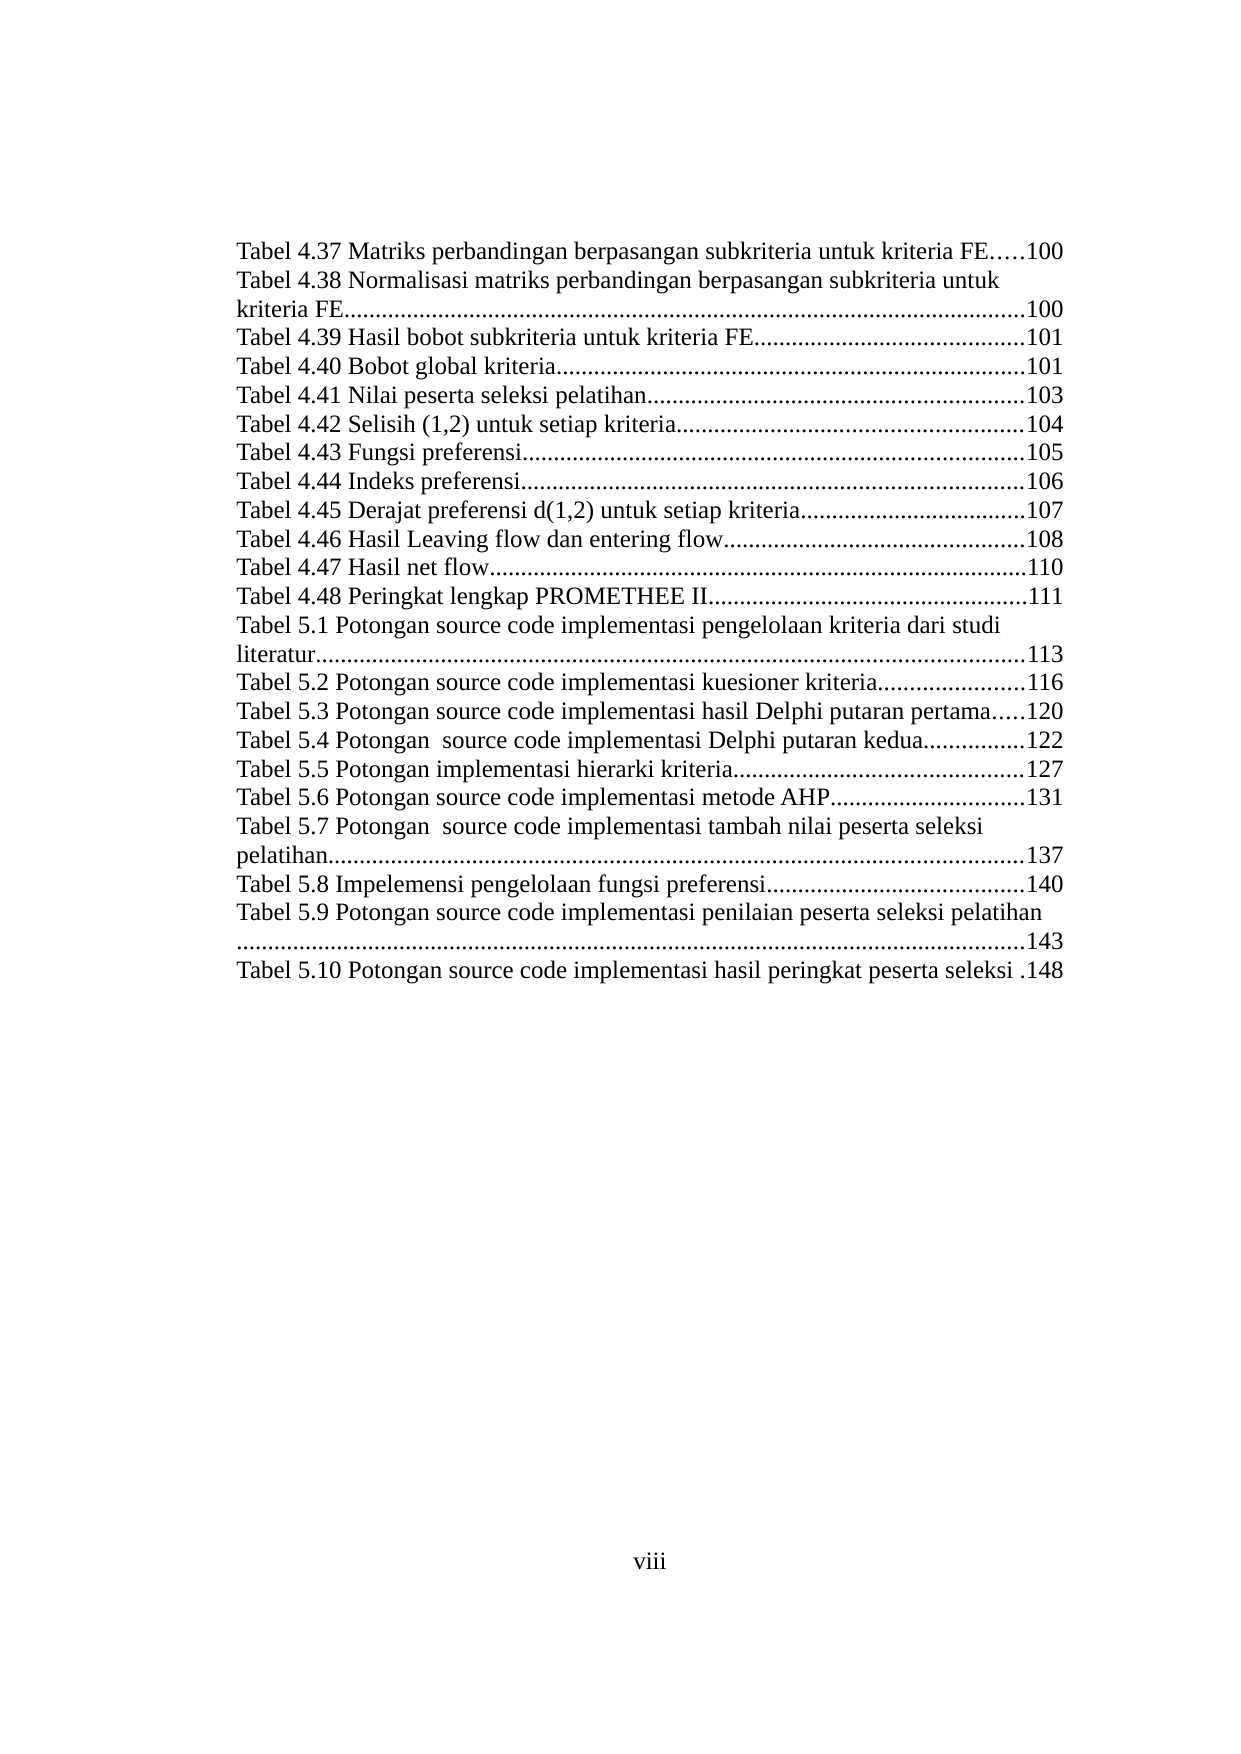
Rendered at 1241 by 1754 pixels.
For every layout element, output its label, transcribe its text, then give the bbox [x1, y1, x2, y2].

text Tabel 4.39 Hasil bobot subkriteria untuk kriteria FE 101 [236, 322, 1063, 351]
text Tabel 5.7 Potongan source code implementasi tambah nilai peserta seleksi pelatihan 137 [236, 811, 1063, 869]
text Tabel 5.8 Impelemensi pengelolaan fungsi preferensi 140 [236, 869, 1063, 897]
text Tabel 5.6 Potongan source code implementasi metode AHP 131 [236, 782, 1063, 811]
text Tabel 4.48 Peringkat lengkap PROMETHEE II 111 [236, 581, 1063, 610]
text Tabel 4.40 Bobot global kriteria 101 [236, 351, 1063, 380]
text Tabel 4.44 Indeks preferensi 106 [236, 466, 1063, 495]
text Tabel 5.4 Potongan source code implementasi Delphi putaran kedua 122 [236, 725, 1063, 754]
text Tabel 4.46 Hasil Leaving flow dan entering flow 108 [236, 524, 1063, 552]
text Tabel 5.2 Potongan source code implementasi kuesioner kriteria 116 [236, 667, 1063, 696]
text Tabel 4.43 Fungsi preferensi 105 [236, 437, 1063, 466]
text Tabel 4.41 Nilai peserta seleksi pelatihan 103 [236, 380, 1063, 409]
text Tabel 5.5 Potongan implementasi hierarki kriteria 127 [236, 754, 1063, 782]
text Tabel 4.42 Selisih (1,2) untuk setiap kriteria 104 [236, 409, 1063, 437]
text Tabel 5.1 Potongan source code implementasi pengelolaan kriteria dari studi literatur 113 [236, 610, 1063, 667]
text Tabel 4.47 Hasil net flow 110 [236, 552, 1063, 581]
text Tabel 4.38 Normalisasi matriks perbandingan berpasangan subkriteria untuk kriteria FE 100 [236, 265, 1063, 322]
text Tabel 4.45 Derajat preferensi d(1,2) untuk setiap kriteria 107 [236, 495, 1063, 524]
text Tabel 4.37 Matriks perbandingan berpasangan subkriteria untuk kriteria FE 100 [236, 236, 1063, 265]
text Tabel 5.10 Potongan source code implementasi hasil peringkat peserta seleksi 148 [236, 955, 1063, 984]
text Tabel 5.9 Potongan source code implementasi penilaian peserta seleksi pelatihan 143 [236, 897, 1063, 955]
text Tabel 5.3 Potongan source code implementasi hasil Delphi putaran pertama 120 [236, 696, 1063, 725]
